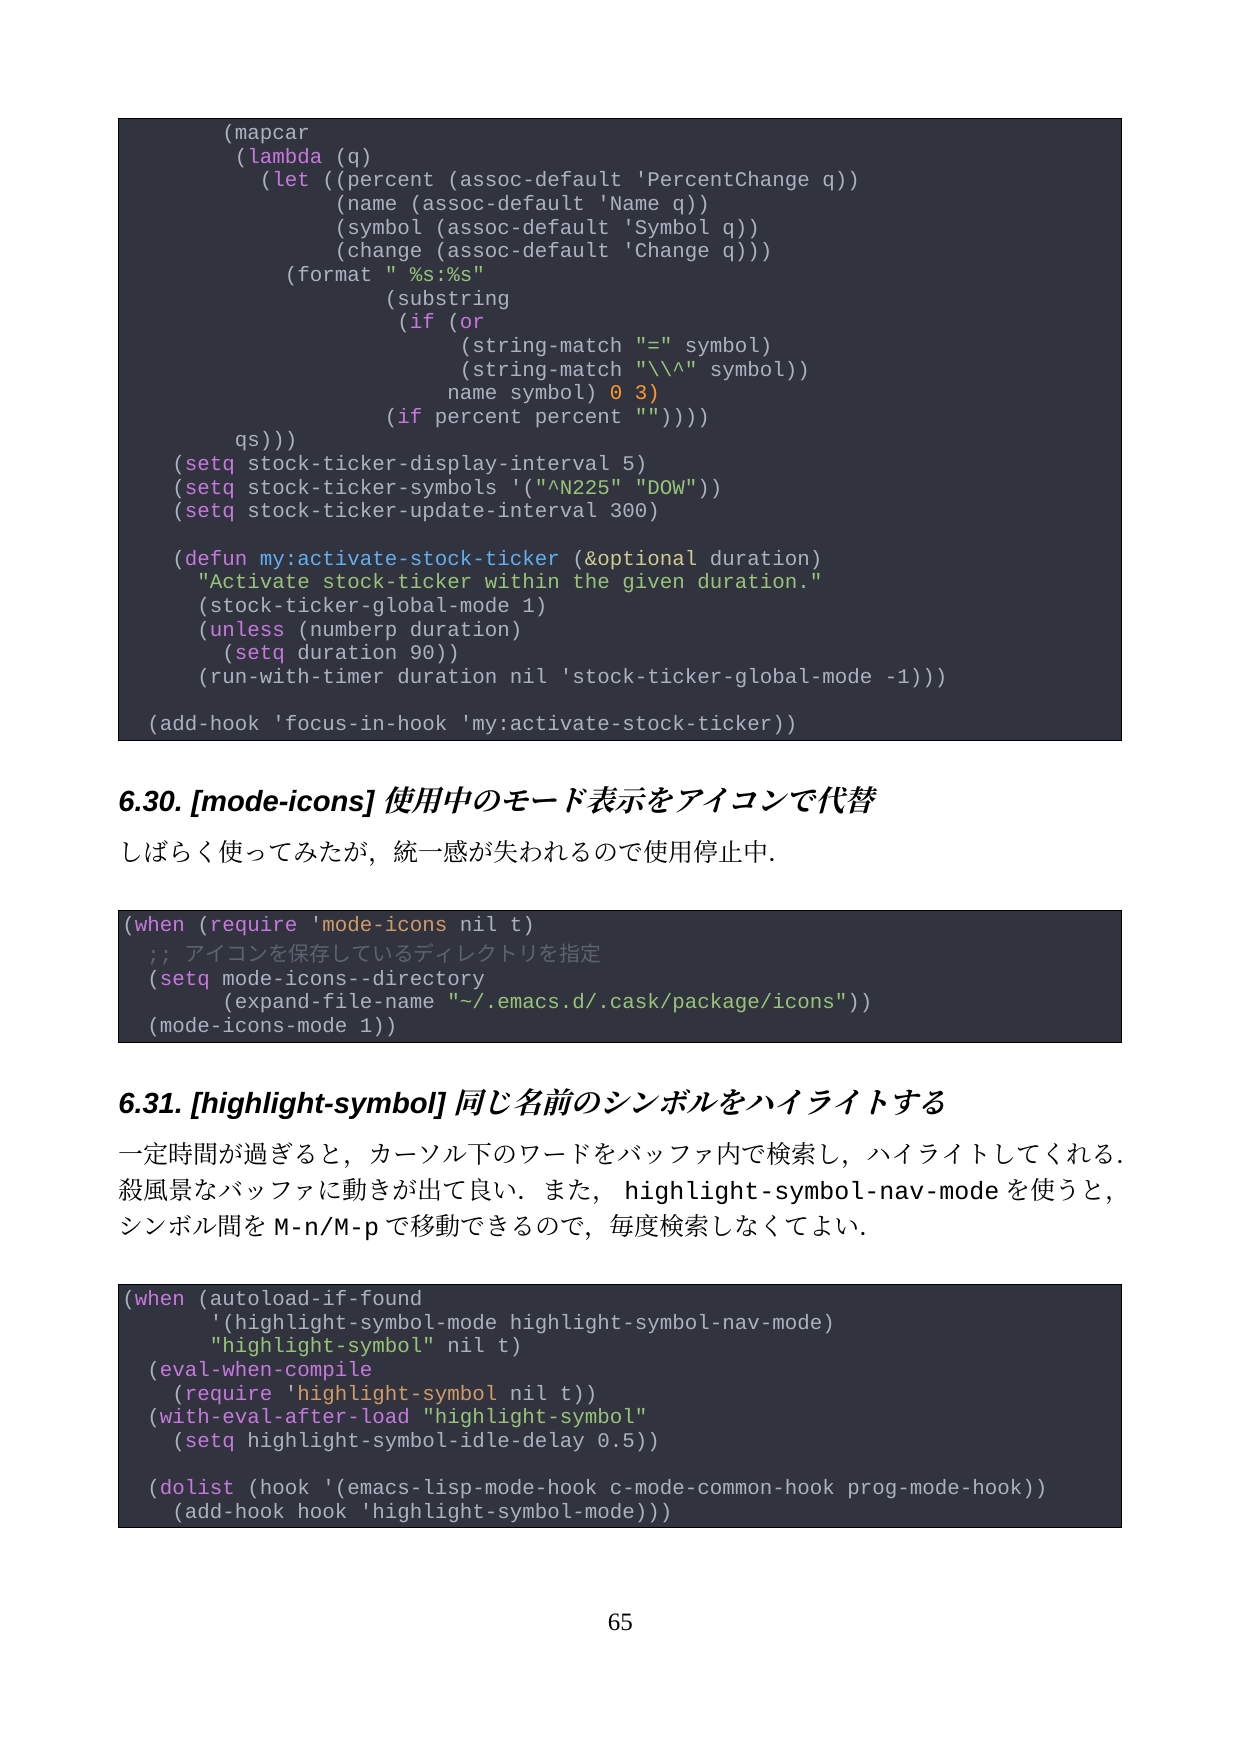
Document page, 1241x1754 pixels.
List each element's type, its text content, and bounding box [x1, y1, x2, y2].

text (eval-when-compile [119, 1355, 1121, 1379]
text (substring [119, 284, 1121, 307]
text (if (or [119, 307, 1121, 331]
text (setq duration 90)) [119, 638, 1121, 662]
subtitle [highlight-symbol] 同じ名前のシンボルをハイライトする [118, 1080, 1122, 1122]
text (add-hook hook 'highlight-symbol-mode))) [119, 1497, 1121, 1527]
text ;; アイコンを保存しているディレクトリを指定 [119, 933, 1121, 964]
text "highlight-symbol" nil t) [119, 1331, 1121, 1355]
text (mapcar [119, 119, 1121, 142]
text (let ((percent (assoc-default 'PercentChange q)) [119, 165, 1121, 189]
text (setq stock-ticker-symbols '("^N225" "DOW")) [119, 473, 1121, 496]
text (add-hook 'focus-in-hook 'my:activate-stock-ticker)) [119, 709, 1121, 740]
text qs))) [119, 426, 1121, 449]
text (when (require 'mode-icons nil t) [119, 911, 1121, 933]
text name symbol) 0 3) [119, 378, 1121, 402]
text (mode-icons-mode 1)) [119, 1011, 1121, 1042]
text (when (autoload-if-found [119, 1285, 1121, 1308]
text (symbol (assoc-default 'Symbol q)) [119, 213, 1121, 236]
text (run-with-timer duration nil 'stock-ticker-global-mode -1))) [119, 662, 1121, 686]
text (stock-ticker-global-mode 1) [119, 591, 1121, 615]
text (setq mode-icons--directory [119, 964, 1121, 987]
text (setq highlight-symbol-idle-delay 0.5)) [119, 1426, 1121, 1450]
text (dolist (hook '(emacs-lisp-mode-hook c-mode-common-hook prog-mode-hook)) [119, 1473, 1121, 1497]
text (setq stock-ticker-update-interval 300) [119, 496, 1121, 520]
text (change (assoc-default 'Change q))) [119, 236, 1121, 260]
text しばらく使ってみたが，統一感が失われるので使用停止中． [118, 833, 1122, 897]
text (defun my:activate-stock-ticker (&optional duration) [119, 544, 1121, 567]
text (format " %s:%s" [119, 260, 1121, 284]
text (if percent percent "")))) [119, 402, 1121, 426]
text "Activate stock-ticker within the given duration." [119, 567, 1121, 591]
text (expand-file-name "~/.emacs.d/.cask/package/icons")) [119, 987, 1121, 1011]
text '(highlight-symbol-mode highlight-symbol-nav-mode) [119, 1308, 1121, 1331]
text (require 'highlight-symbol nil t)) [119, 1379, 1121, 1402]
text (name (assoc-default 'Name q)) [119, 189, 1121, 213]
subtitle [mode-icons] 使用中のモード表示をアイコンで代替 [118, 778, 1122, 820]
text 一定時間が過ぎると，カーソル下のワードをバッファ内で検索し，ハイライトしてくれる．殺風景なバッファに動きが出て良い．また， highlight-symbol-nav-mode を使うと，シンボル間を M-n/M-p で移動できるので，毎度検索しなくてよい． [118, 1134, 1122, 1272]
text (with-eval-after-load "highlight-symbol" [119, 1402, 1121, 1426]
text (string-match "\\^" symbol)) [119, 354, 1121, 378]
text (string-match "=" symbol) [119, 331, 1121, 354]
text (setq stock-ticker-display-interval 5) [119, 449, 1121, 473]
text (lambda (q) [119, 142, 1121, 165]
text (unless (numberp duration) [119, 615, 1121, 638]
